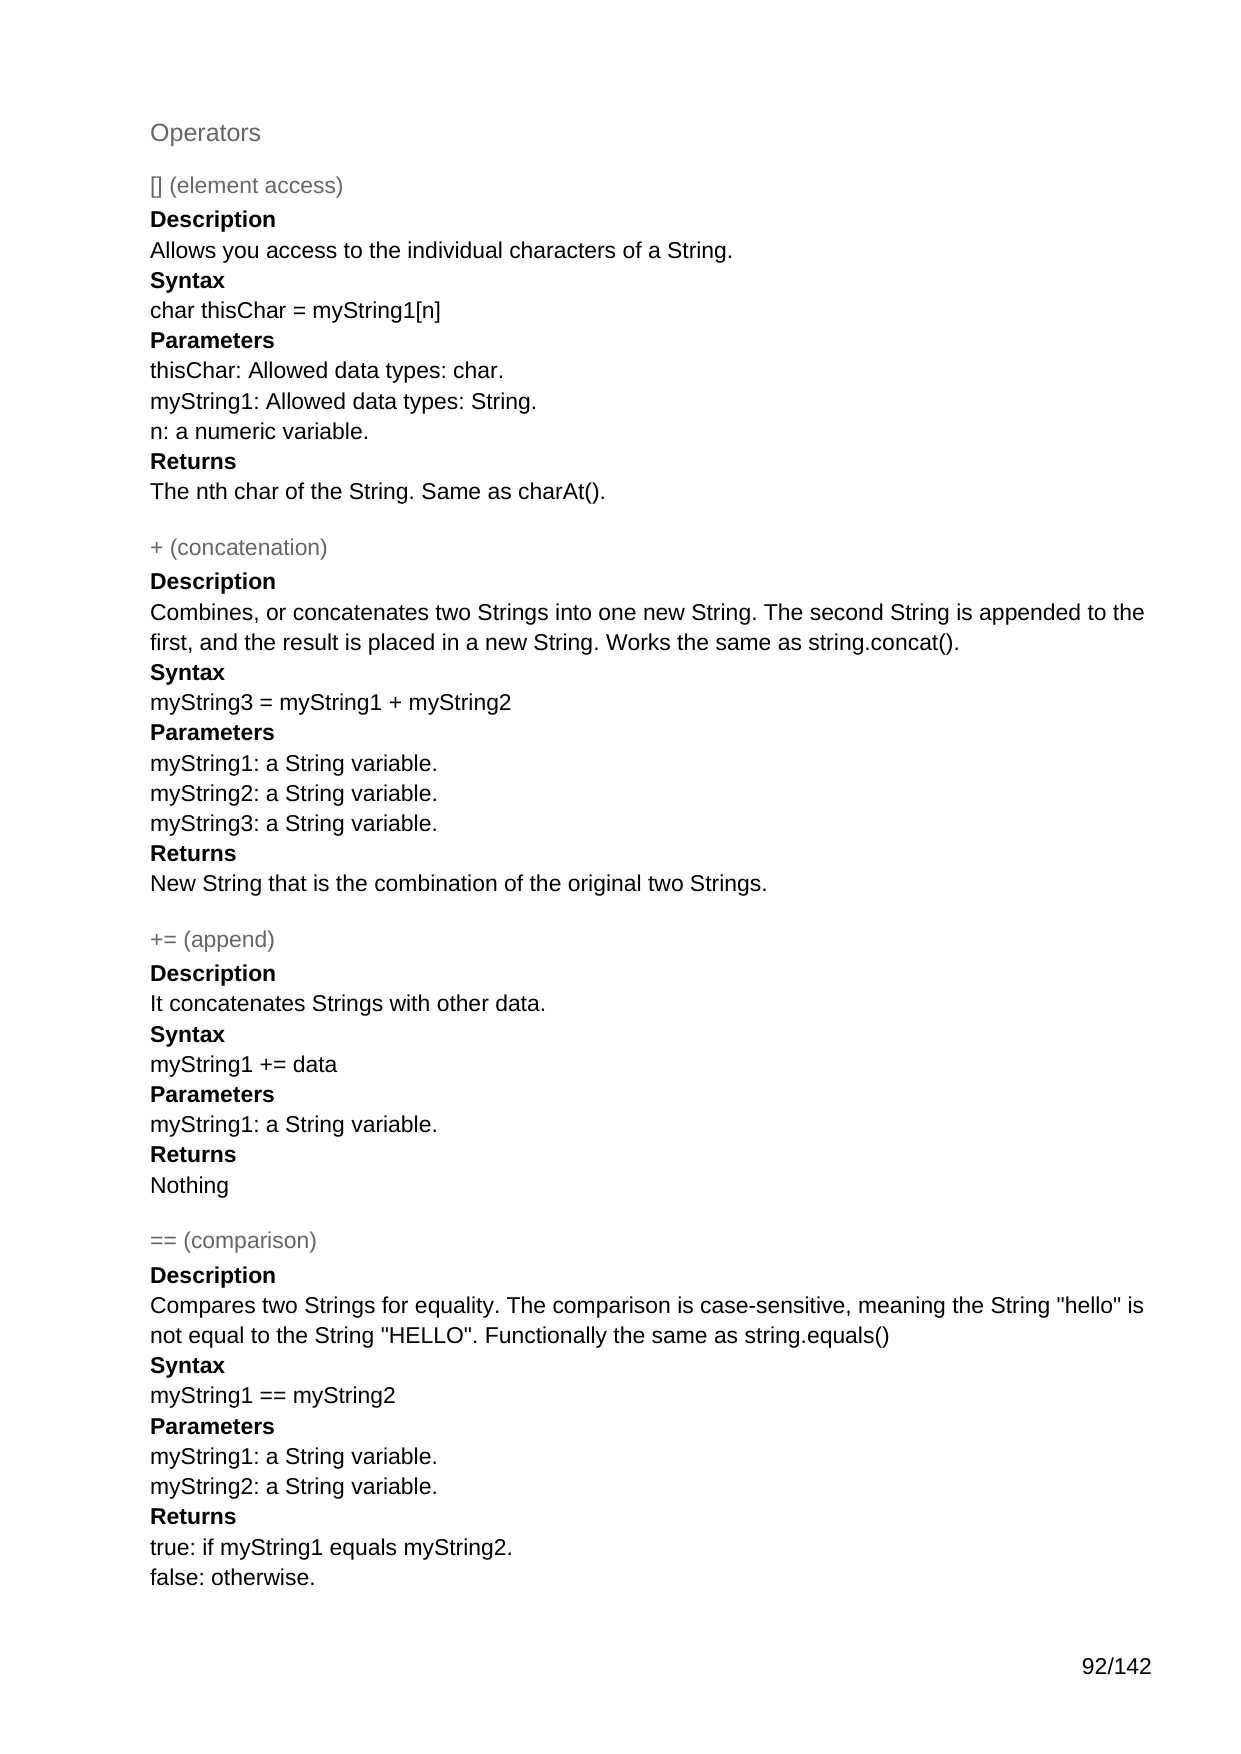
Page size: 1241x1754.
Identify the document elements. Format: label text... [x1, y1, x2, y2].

text false: otherwise. [150, 1564, 1152, 1590]
subtitle == (comparison) [150, 1227, 1152, 1253]
text Returns [150, 1141, 1152, 1168]
text Allows you access to the individual characters of a String. [150, 237, 1152, 263]
text Description [150, 206, 1152, 233]
text char thisChar = myString1[n] [150, 297, 1152, 323]
subtitle + (concatenation) [150, 533, 1152, 560]
text Syntax [150, 1352, 1152, 1378]
text Nothing [150, 1172, 1152, 1198]
text true: if myString1 equals myString2. [150, 1533, 1152, 1560]
text Parameters [150, 1413, 1152, 1439]
text myString1: a String variable. [150, 1443, 1152, 1469]
text Parameters [150, 1081, 1152, 1107]
text It concatenates Strings with other data. [150, 990, 1152, 1017]
subtitle [] (element access) [150, 172, 1152, 198]
text myString3 = myString1 + myString2 [150, 689, 1152, 715]
text Description [150, 960, 1152, 987]
text Parameters [150, 327, 1152, 354]
text Syntax [150, 267, 1152, 293]
text myString1: a String variable. [150, 1111, 1152, 1138]
subtitle += (append) [150, 926, 1152, 952]
text Parameters [150, 719, 1152, 746]
text myString2: a String variable. [150, 1473, 1152, 1499]
text Returns [150, 448, 1152, 474]
text myString1 == myString2 [150, 1382, 1152, 1409]
text myString1 += data [150, 1051, 1152, 1077]
text The nth char of the String. Same as charAt(). [150, 478, 1152, 505]
text Description [150, 1262, 1152, 1288]
text myString3: a String variable. [150, 810, 1152, 836]
text Syntax [150, 1021, 1152, 1047]
text myString1: a String variable. [150, 749, 1152, 776]
text Syntax [150, 659, 1152, 685]
text myString2: a String variable. [150, 780, 1152, 806]
text Compares two Strings for equality. The comparison is case-sensitive, meaning the String "hello" is not equal to the String "HELLO". Functionally the same as string.equals() [150, 1292, 1152, 1348]
text Combines, or concatenates two Strings into one new String. The second String is appended to the first, and the result is placed in a new String. Works the same as string.concat(). [150, 598, 1152, 655]
text thisChar: Allowed data types: char. [150, 357, 1152, 384]
text n: a numeric variable. [150, 418, 1152, 444]
text myString1: Allowed data types: String. [150, 388, 1152, 414]
text New String that is the combination of the original two Strings. [150, 870, 1152, 897]
text Description [150, 568, 1152, 594]
text Returns [150, 1503, 1152, 1529]
subtitle Operators [150, 118, 1152, 147]
text Returns [150, 840, 1152, 866]
